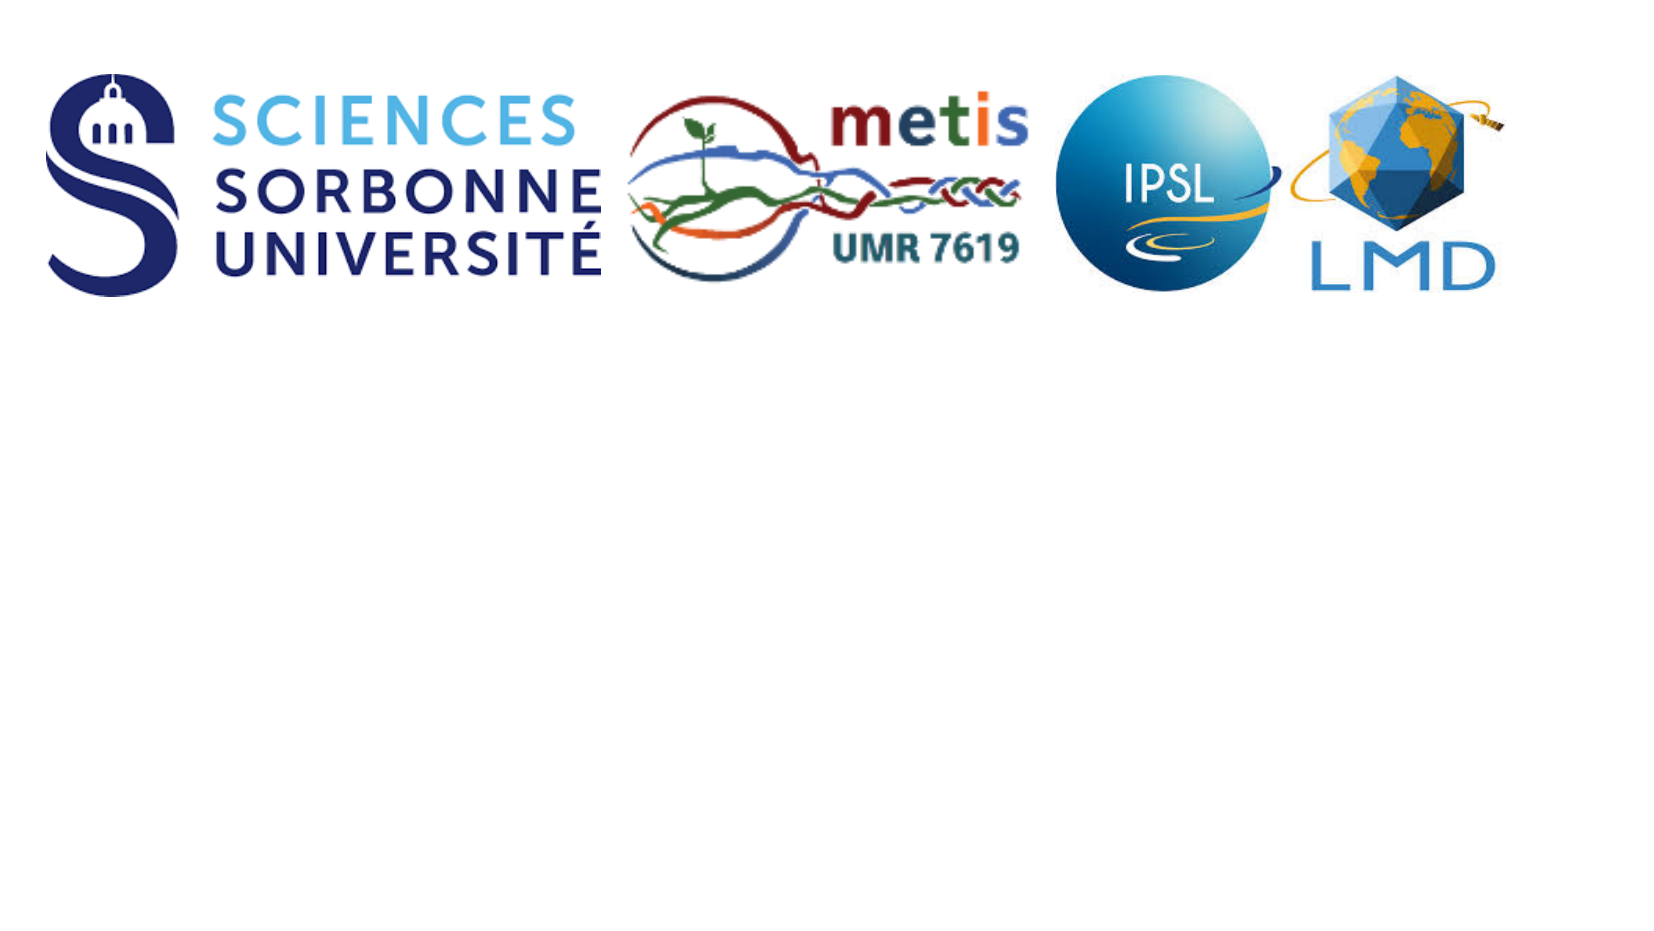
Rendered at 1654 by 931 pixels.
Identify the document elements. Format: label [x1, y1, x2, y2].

picture [606, 74, 1051, 301]
picture [46, 74, 601, 297]
picture [1055, 74, 1506, 293]
